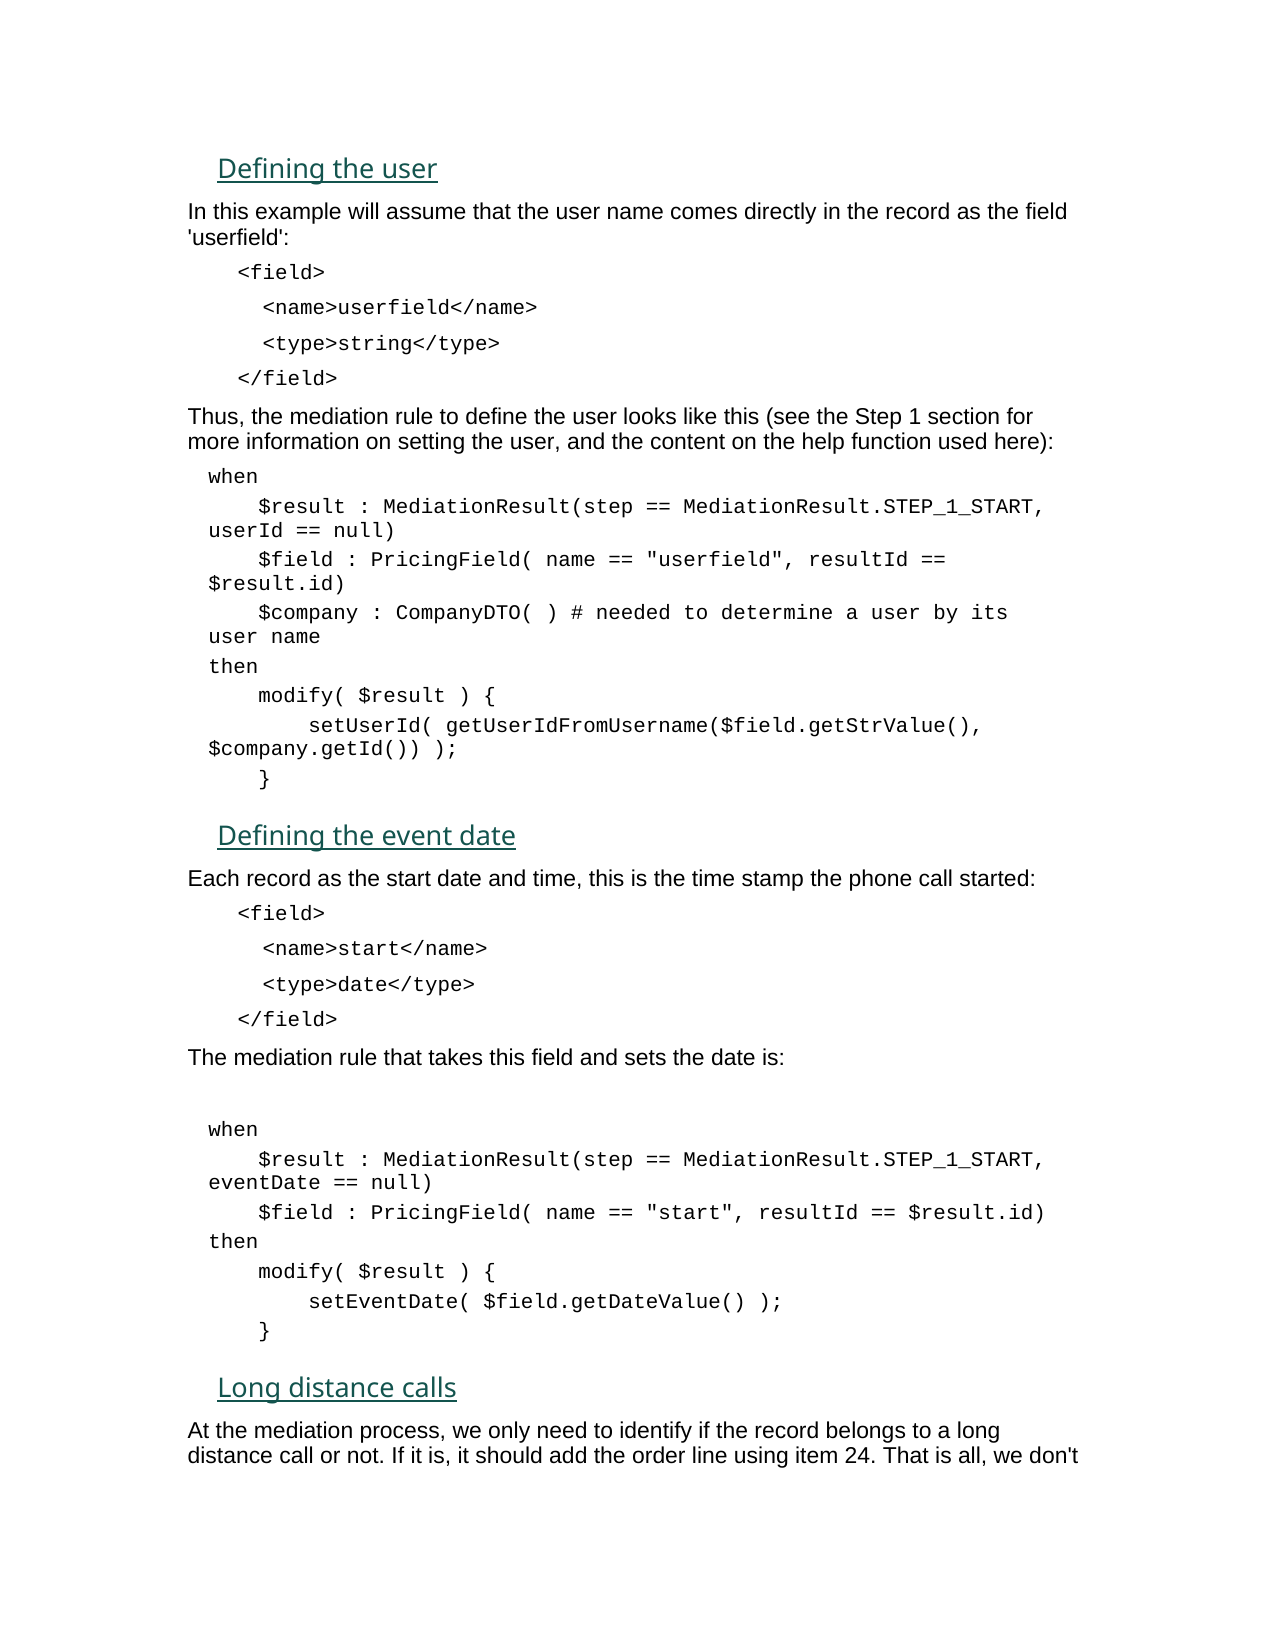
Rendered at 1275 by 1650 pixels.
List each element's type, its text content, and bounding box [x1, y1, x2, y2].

text when [208, 1119, 1067, 1143]
text Thus, the mediation rule to define the user looks like this (see the Step 1 section for more information on setting the user, and the content on the help function used here): [187, 403, 1087, 454]
text <name>start</name> [187, 938, 1087, 962]
text $result : MediationResult(step == MediationResult.STEP_1_START, eventDate == null) [208, 1149, 1067, 1196]
text $field : PricingField( name == "start", resultId == $result.id) [208, 1202, 1067, 1226]
text <field> [187, 903, 1087, 926]
text modify( $result ) { [208, 685, 1067, 709]
text Each record as the start date and time, this is the time stamp the phone call started: [187, 865, 1087, 891]
text $result : MediationResult(step == MediationResult.STEP_1_START, userId == null) [208, 496, 1067, 543]
text then [208, 656, 1067, 679]
text </field> [187, 368, 1087, 392]
text when [208, 466, 1067, 490]
text <field> [187, 262, 1087, 285]
text setUserId( getUserIdFromUsername($field.getStrValue(), $company.getId()) ); [208, 715, 1067, 762]
subtitle Defining the user [217, 150, 1087, 187]
text $field : PricingField( name == "userfield", resultId == $result.id) [208, 549, 1067, 596]
text setEventDate( $field.getDateValue() ); [208, 1291, 1067, 1314]
text At the mediation process, we only need to identify if the record belongs to a long distance call or not. If it is, it should add the order line using item 24. That is all, we don't [187, 1418, 1087, 1469]
text modify( $result ) { [208, 1261, 1067, 1285]
subtitle Long distance calls [217, 1369, 1087, 1406]
text $company : CompanyDTO( ) # needed to determine a user by its user name [208, 602, 1067, 650]
text then [208, 1232, 1067, 1255]
text The mediation rule that takes this field and sets the date is: [187, 1044, 1087, 1070]
subtitle Defining the event date [217, 817, 1087, 853]
text } [208, 1320, 1067, 1344]
text In this example will assume that the user name comes directly in the record as the field 'userfield': [187, 199, 1087, 250]
text <name>userfield</name> [187, 297, 1087, 321]
text <type>string</type> [187, 332, 1087, 356]
text } [208, 768, 1067, 792]
text </field> [187, 1009, 1087, 1033]
text <type>date</type> [187, 973, 1087, 997]
